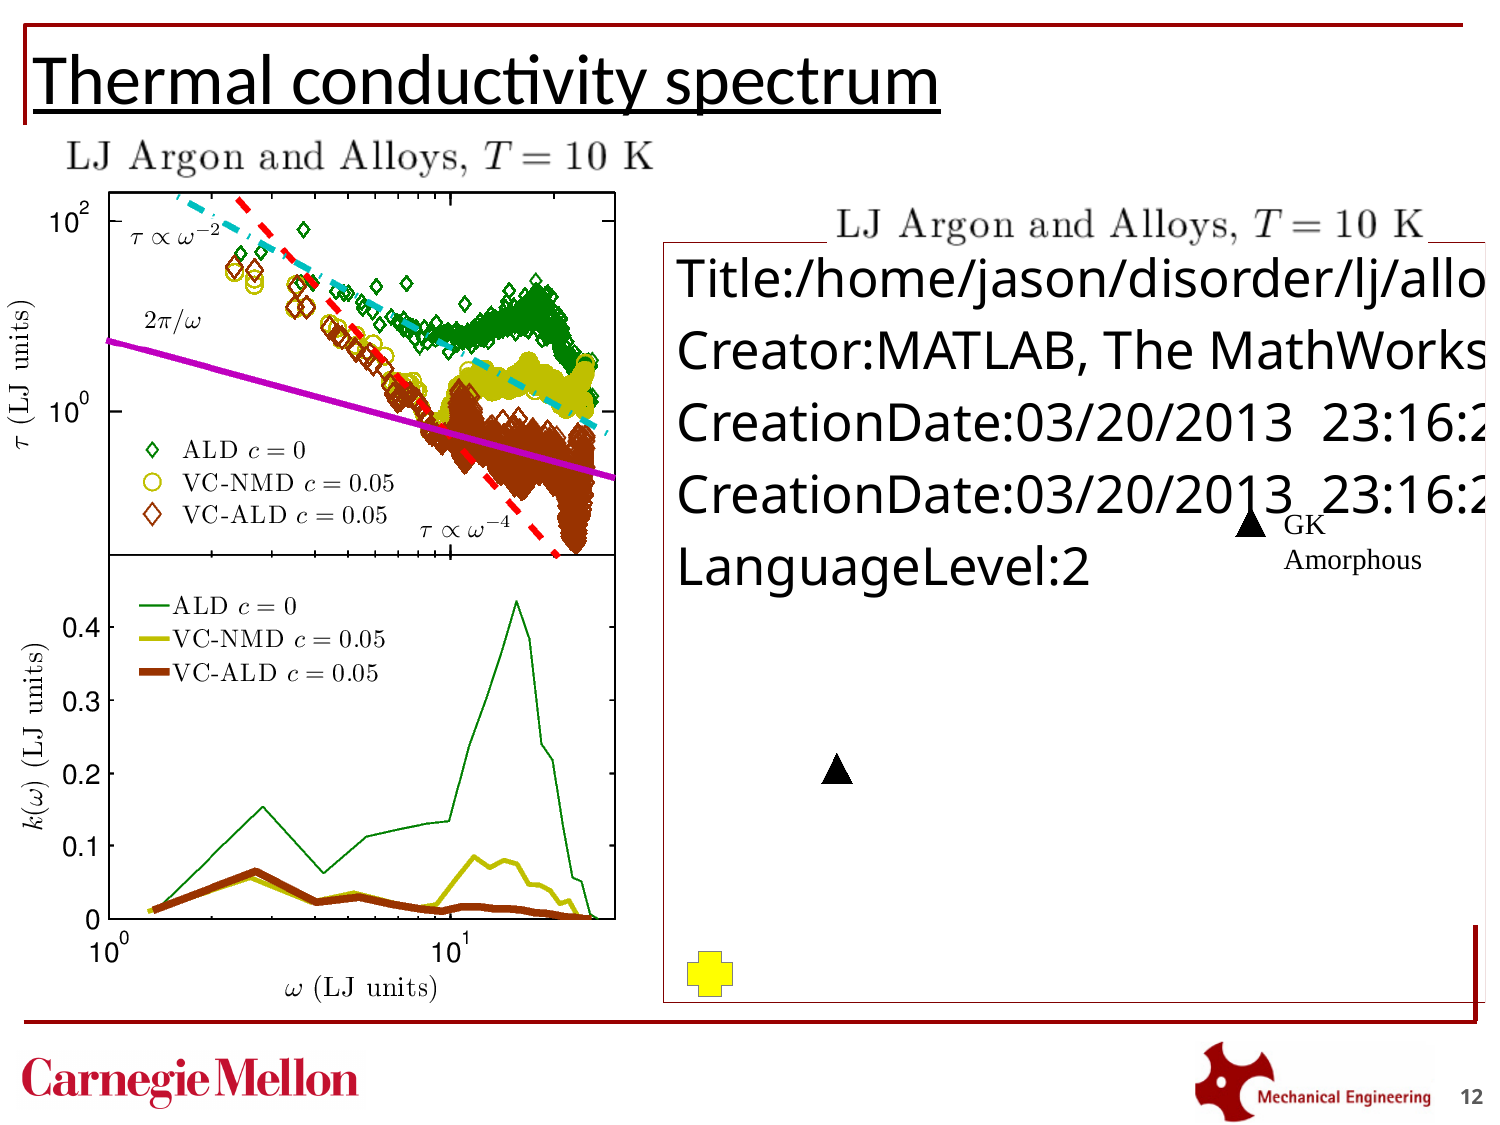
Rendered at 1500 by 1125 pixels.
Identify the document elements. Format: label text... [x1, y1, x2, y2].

picture [1192, 1034, 1438, 1125]
title Thermal conductivity spectrum [17, 24, 1471, 127]
picture [660, 199, 1486, 1003]
picture [0, 128, 658, 1004]
picture [16, 1050, 366, 1110]
text_box [1235, 506, 1266, 537]
text_box GK Amorphous [1269, 497, 1450, 558]
text_box [821, 753, 853, 784]
